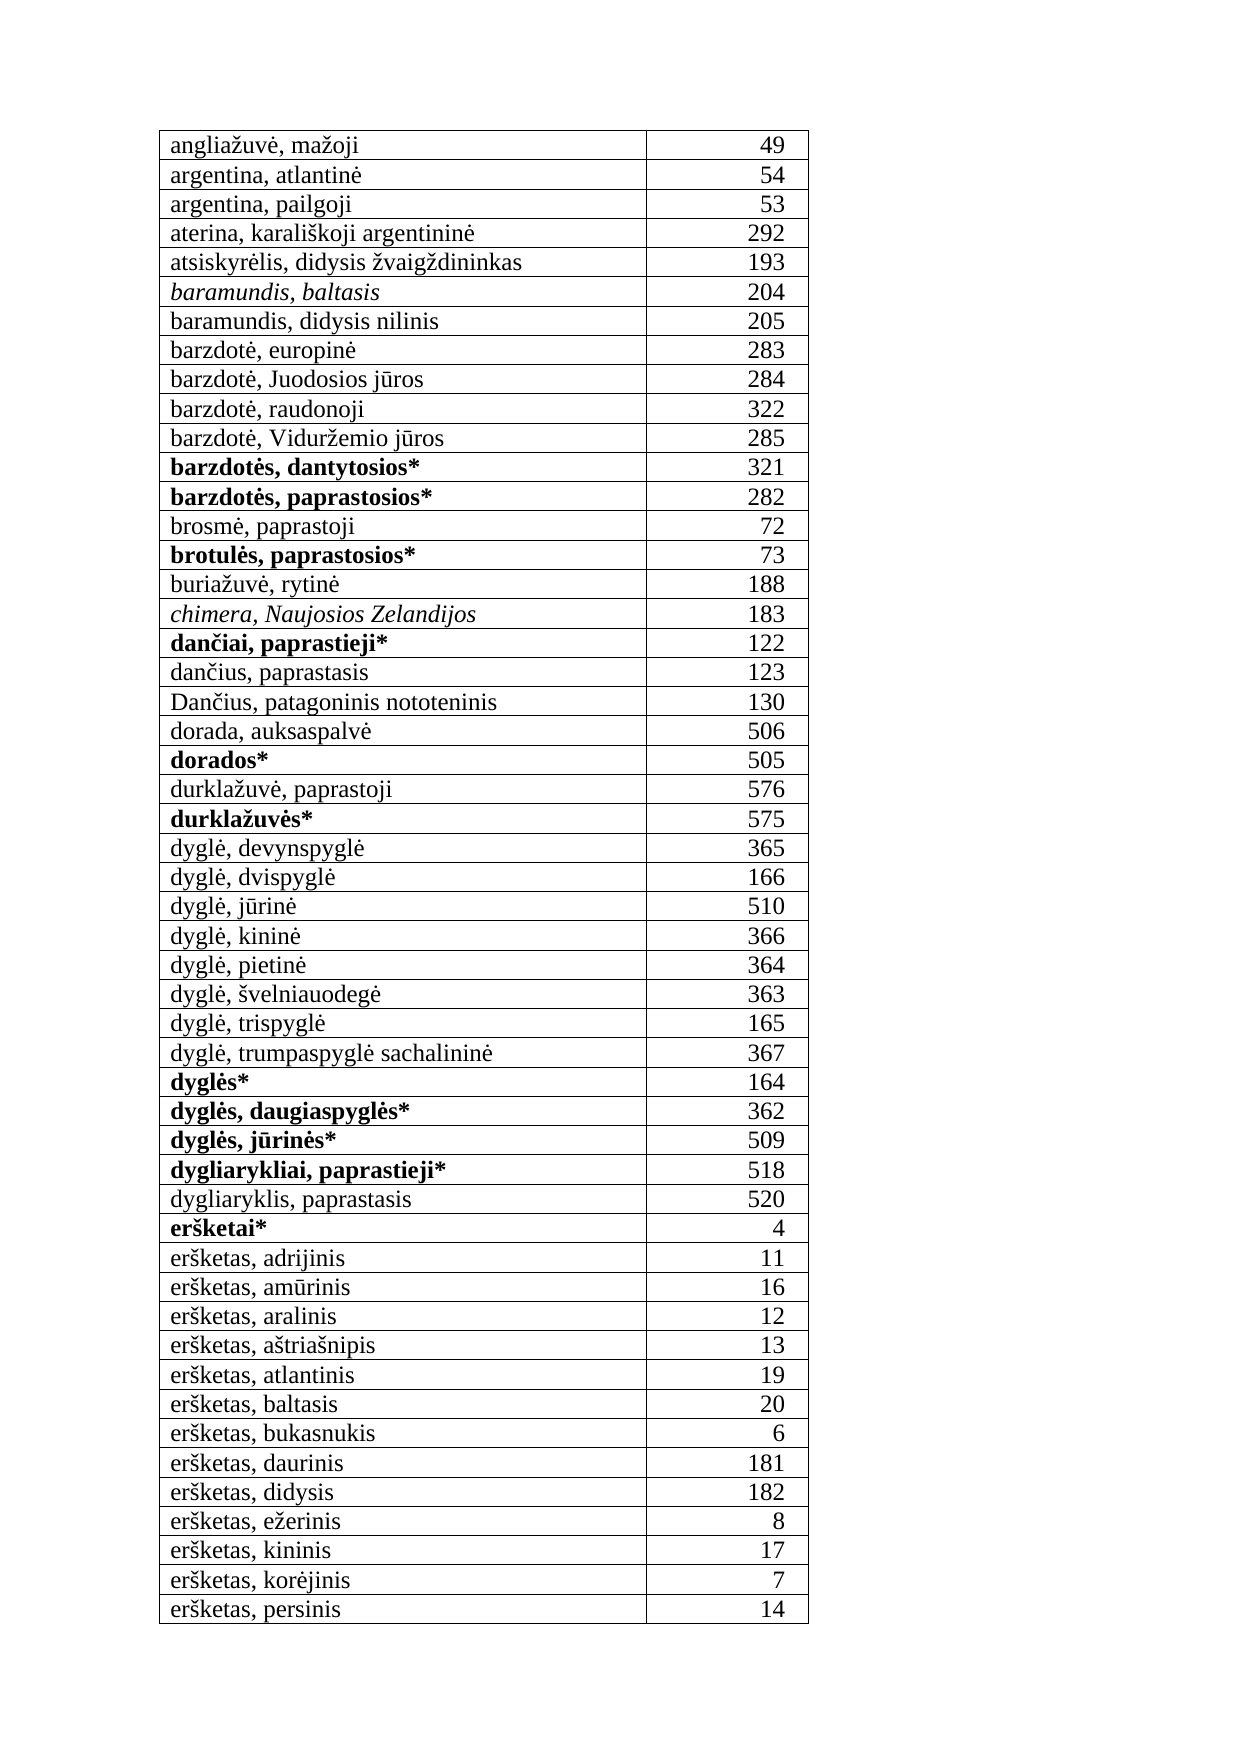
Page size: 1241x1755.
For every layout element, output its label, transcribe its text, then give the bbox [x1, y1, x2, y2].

table_cell 575 [647, 804, 808, 832]
table_cell argentina, pailgoji [160, 190, 646, 218]
table_cell 53 [647, 190, 808, 218]
table_cell 362 [647, 1097, 808, 1125]
table_cell angliažuvė, mažoji [160, 131, 646, 159]
table_cell 292 [647, 219, 808, 247]
table_cell Dančius, patagoninis nototeninis [160, 687, 646, 715]
table_cell eršketas, atlantinis [160, 1360, 646, 1388]
table_cell 11 [647, 1243, 808, 1271]
table_cell eršketas, ežerinis [160, 1507, 646, 1535]
table_cell eršketai* [160, 1214, 646, 1242]
table_cell 20 [647, 1390, 808, 1418]
table_cell dygliarykliai, paprastieji* [160, 1155, 646, 1184]
table_cell 193 [647, 248, 808, 276]
table_cell brosmė, paprastoji [160, 511, 646, 540]
table_cell dyglės* [160, 1068, 646, 1096]
table_cell 364 [647, 951, 808, 979]
table_cell atsiskyrėlis, didysis žvaigždininkas [160, 248, 646, 276]
table_cell 19 [647, 1360, 808, 1388]
table_cell 72 [647, 511, 808, 540]
table_cell barzdotės, paprastosios* [160, 482, 646, 510]
table_cell 130 [647, 687, 808, 715]
table_cell 518 [647, 1155, 808, 1184]
table_cell eršketas, didysis [160, 1478, 646, 1506]
table_cell barzdotė, raudonoji [160, 394, 646, 423]
table_cell 506 [647, 716, 808, 744]
table_cell barzdotė, Juodosios jūros [160, 365, 646, 393]
table_cell 283 [647, 336, 808, 364]
table_cell eršketas, baltasis [160, 1390, 646, 1418]
table_cell 321 [647, 453, 808, 481]
table_cell 188 [647, 570, 808, 598]
table_cell dyglė, pietinė [160, 951, 646, 979]
table_cell 49 [647, 131, 808, 159]
table_cell 205 [647, 307, 808, 335]
table_cell eršketas, amūrinis [160, 1273, 646, 1301]
table_cell 367 [647, 1038, 808, 1067]
table_cell eršketas, adrijinis [160, 1243, 646, 1271]
table_cell argentina, atlantinė [160, 160, 646, 188]
table_cell 284 [647, 365, 808, 393]
table_cell dyglė, švelniauodegė [160, 980, 646, 1008]
table_cell 509 [647, 1126, 808, 1154]
table_cell 166 [647, 863, 808, 891]
table_cell 8 [647, 1507, 808, 1535]
table_cell 282 [647, 482, 808, 510]
table_cell durklažuvės* [160, 804, 646, 832]
table_cell 365 [647, 834, 808, 862]
table_cell 505 [647, 746, 808, 774]
table_cell eršketas, aštriašnipis [160, 1331, 646, 1359]
table_cell 181 [647, 1448, 808, 1476]
table_cell chimera, Naujosios Zelandijos [160, 599, 646, 627]
table_cell dyglė, devynspyglė [160, 834, 646, 862]
table_cell 14 [647, 1595, 808, 1623]
table_cell eršketas, persinis [160, 1595, 646, 1623]
table_cell 576 [647, 775, 808, 803]
table_cell dančius, paprastasis [160, 658, 646, 686]
table_cell 7 [647, 1565, 808, 1593]
table_cell dančiai, paprastieji* [160, 629, 646, 657]
table_cell dygliaryklis, paprastasis [160, 1185, 646, 1213]
table_cell dorados* [160, 746, 646, 774]
table_cell barzdotė, Viduržemio jūros [160, 424, 646, 452]
table_cell 123 [647, 658, 808, 686]
table_cell dyglės, daugiaspyglės* [160, 1097, 646, 1125]
table_cell eršketas, daurinis [160, 1448, 646, 1476]
table_cell eršketas, bukasnukis [160, 1419, 646, 1447]
table_cell 363 [647, 980, 808, 1008]
table_cell eršketas, aralinis [160, 1302, 646, 1330]
table_cell 4 [647, 1214, 808, 1242]
table_cell 54 [647, 160, 808, 188]
table_cell 204 [647, 277, 808, 306]
table_cell barzdotės, dantytosios* [160, 453, 646, 481]
table_cell baramundis, didysis nilinis [160, 307, 646, 335]
table_cell dyglė, trispyglė [160, 1009, 646, 1037]
table_cell baramundis, baltasis [160, 277, 646, 306]
table_cell eršketas, korėjinis [160, 1565, 646, 1593]
table_cell 510 [647, 892, 808, 920]
table_cell barzdotė, europinė [160, 336, 646, 364]
table_cell dyglė, jūrinė [160, 892, 646, 920]
table_cell brotulės, paprastosios* [160, 541, 646, 569]
table_cell dorada, auksaspalvė [160, 716, 646, 744]
table_cell 165 [647, 1009, 808, 1037]
table_cell 520 [647, 1185, 808, 1213]
table_cell 164 [647, 1068, 808, 1096]
table_cell eršketas, kininis [160, 1536, 646, 1564]
table_cell dyglės, jūrinės* [160, 1126, 646, 1154]
table_cell dyglė, kininė [160, 921, 646, 949]
table_cell 17 [647, 1536, 808, 1564]
table_cell 122 [647, 629, 808, 657]
table_cell dyglė, trumpaspyglė sachalininė [160, 1038, 646, 1067]
table_cell aterina, karališkoji argentininė [160, 219, 646, 247]
table_cell 285 [647, 424, 808, 452]
table_cell durklažuvė, paprastoji [160, 775, 646, 803]
table_cell buriažuvė, rytinė [160, 570, 646, 598]
table_cell 73 [647, 541, 808, 569]
table_cell 183 [647, 599, 808, 627]
table_cell 182 [647, 1478, 808, 1506]
table_cell dyglė, dvispyglė [160, 863, 646, 891]
table_cell 16 [647, 1273, 808, 1301]
table_cell 13 [647, 1331, 808, 1359]
table_cell 366 [647, 921, 808, 949]
table_cell 12 [647, 1302, 808, 1330]
table_cell 322 [647, 394, 808, 423]
table_cell 6 [647, 1419, 808, 1447]
